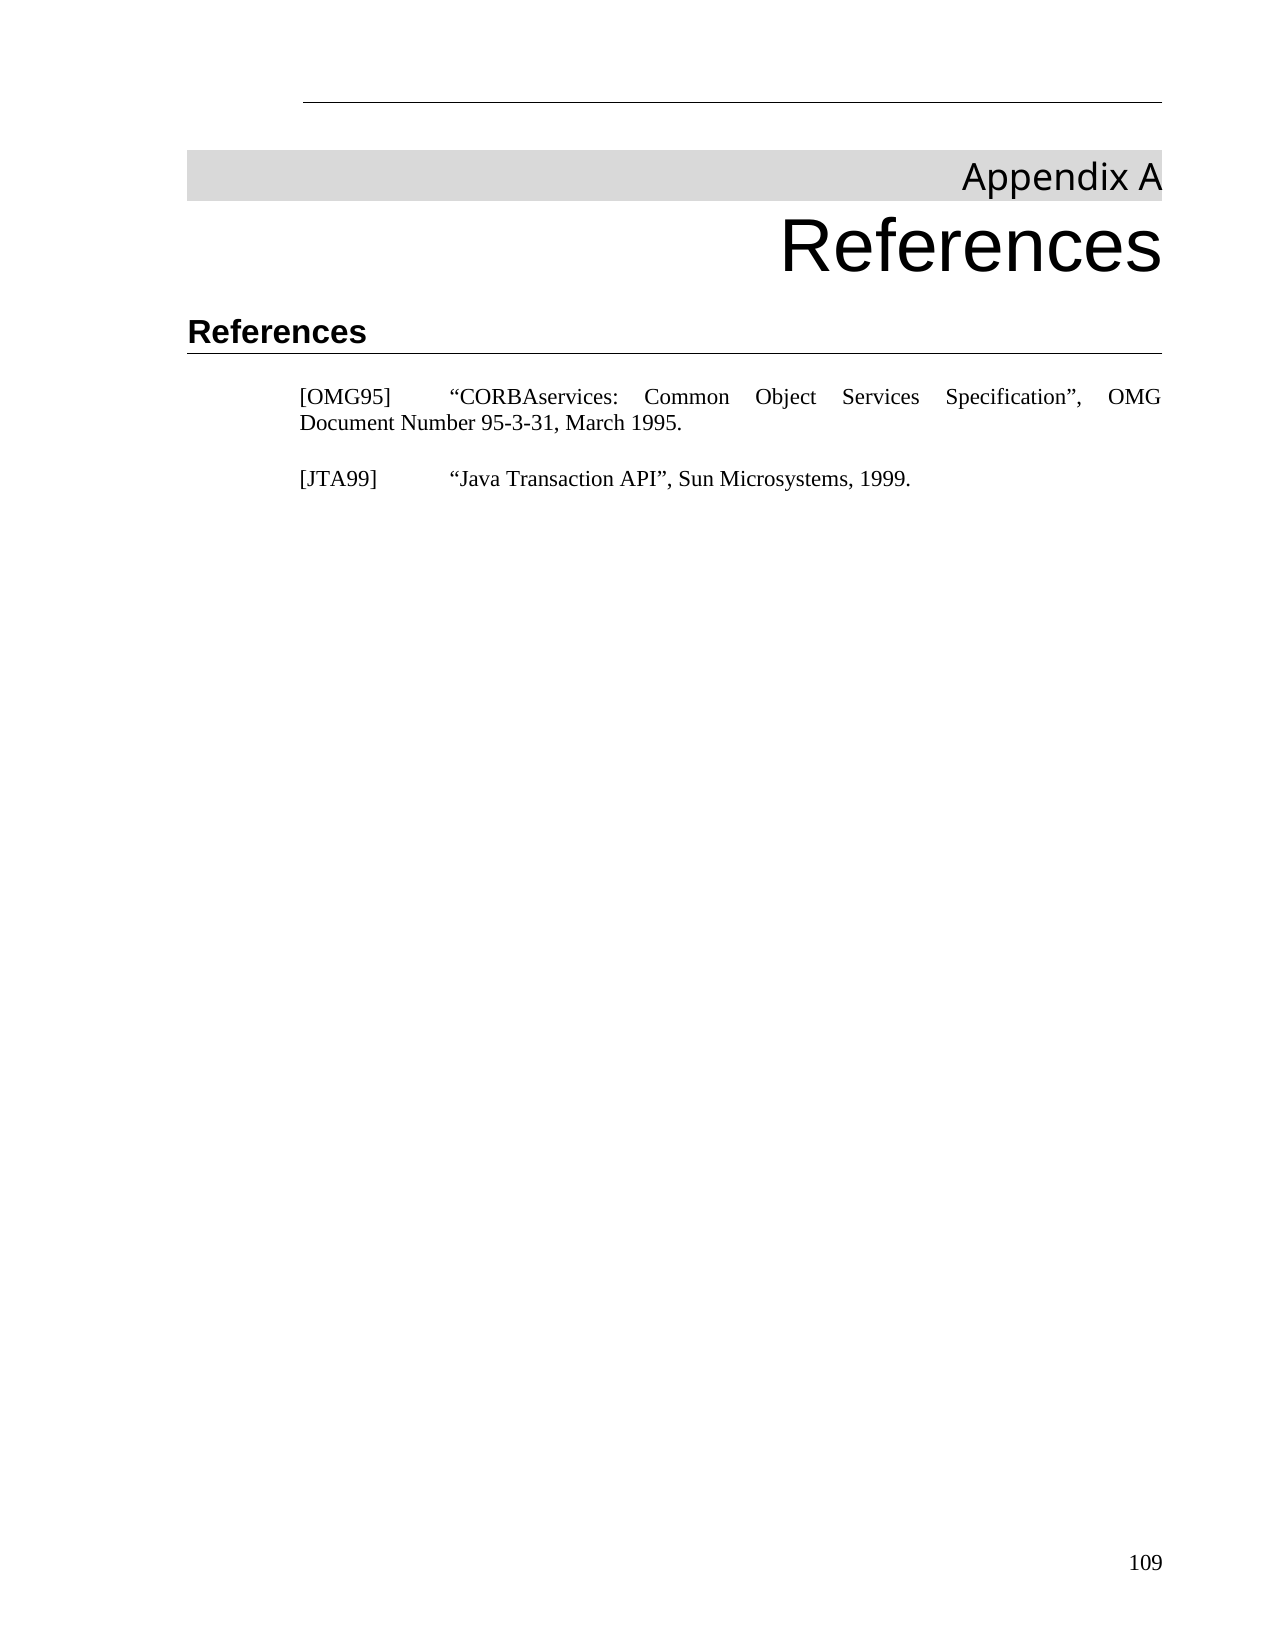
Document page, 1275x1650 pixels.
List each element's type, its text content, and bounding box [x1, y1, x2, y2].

text [JTA99] “Java Transaction API”, Sun Microsystems, 1999. [299, 465, 1162, 491]
subtitle References [187, 312, 1162, 353]
text [OMG95] “CORBAservices: Common Object Services Specification”, OMG Document Number 95-3-31, March 1995. [299, 383, 1162, 436]
title References [302, 201, 1162, 287]
